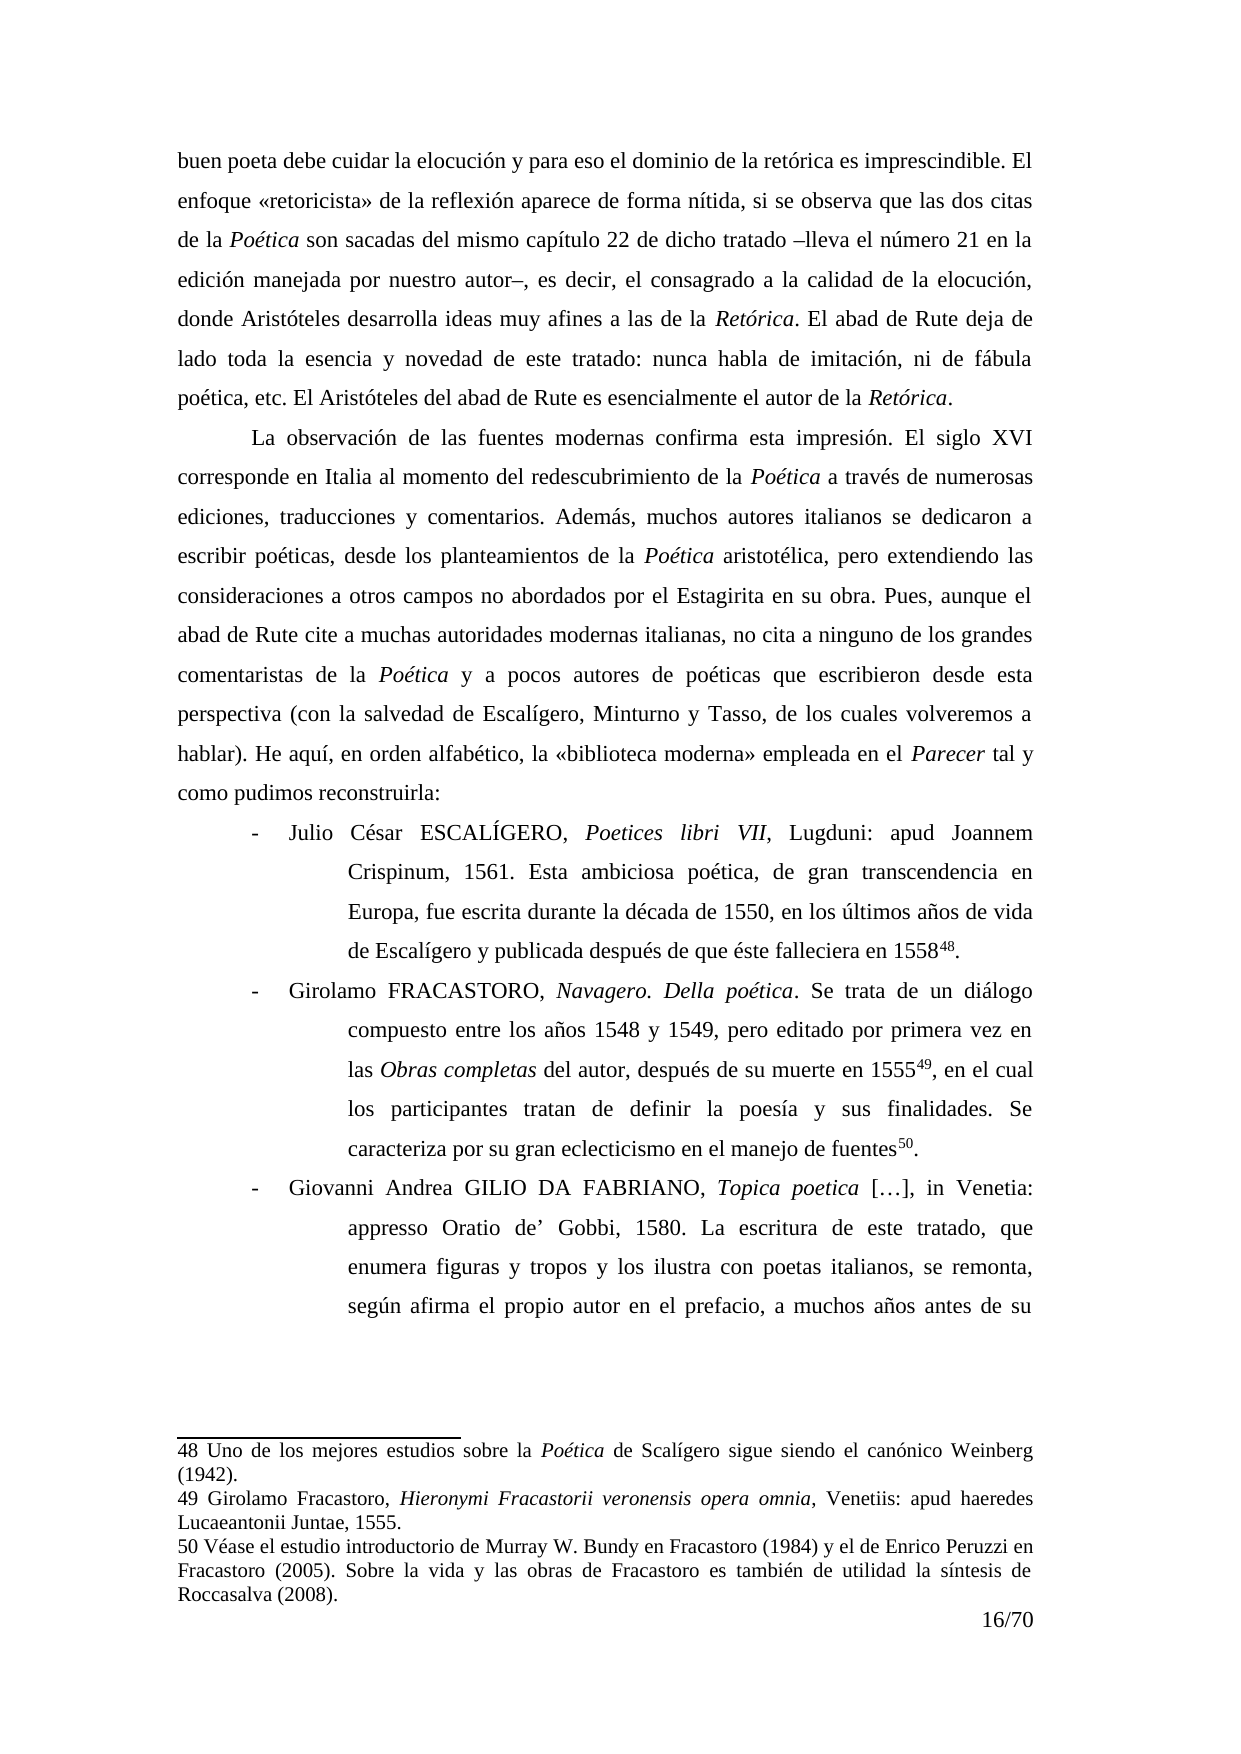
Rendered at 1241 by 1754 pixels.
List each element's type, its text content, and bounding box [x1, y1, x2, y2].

text La observación de las fuentes modernas confirma esta impresión. El siglo XVI corresponde en Italia al momento del redescubrimiento de la Poética a través de numerosas ediciones, traducciones y comentarios. Además, muchos autores italianos se dedicaron a escribir poéticas, desde los planteamientos de la Poética aristotélica, pero extendiendo las consideraciones a otros campos no abordados por el Estagirita en su obra. Pues, aunque el abad de Rute cite a muchas autoridades modernas italianas, no cita a ninguno de los grandes comentaristas de la Poética y a pocos autores de poéticas que escribieron desde esta perspectiva (con la salvedad de Escalígero, Minturno y Tasso, de los cuales volveremos a hablar). He aquí, en orden alfabético, la «biblioteca moderna» empleada en el Parecer tal y como pudimos reconstruirla: [177, 424, 1034, 806]
list Giovanni Andrea Gilio da Fabriano, Topica poetica […], in Venetia: appresso Oratio de’ Gobbi, 1580. La escritura de este tratado, que enumera figuras y tropos y los ilustra con poetas italianos, se remonta, según afirma el propio autor en el prefacio, a muchos años antes de su [251, 1174, 1034, 1319]
list Julio César Escalígero, Poetices libri VII, Lugduni: apud Joannem Crispinum, 1561. Esta ambiciosa poética, de gran transcendencia en Europa, fue escrita durante la década de 1550, en los últimos años de vida de Escalígero y publicada después de que éste falleciera en 1558. [251, 819, 1034, 963]
list Girolamo Fracastoro, Hieronymi Fracastorii veronensis opera omnia, Venetiis: apud haeredes Lucaeantonii Juntae, 1555. [177, 1486, 1034, 1534]
list Girolamo Fracastoro, Navagero. Della poética. Se trata de un diálogo compuesto entre los años 1548 y 1549, pero editado por primera vez en las Obras completas del autor, después de su muerte en 1555, en el cual los participantes tratan de definir la poesía y sus finalidades. Se caracteriza por su gran eclecticismo en el manejo de fuentes. [251, 977, 1034, 1161]
text buen poeta debe cuidar la elocución y para eso el dominio de la retórica es imprescindible. El enfoque «retoricista» de la reflexión aparece de forma nítida, si se observa que las dos citas de la Poética son sacadas del mismo capítulo 22 de dicho tratado –lleva el número 21 en la edición manejada por nuestro autor–, es decir, el consagrado a la calidad de la elocución, donde Aristóteles desarrolla ideas muy afines a las de la Retórica. El abad de Rute deja de lado toda la esencia y novedad de este tratado: nunca habla de imitación, ni de fábula poética, etc. El Aristóteles del abad de Rute es esencialmente el autor de la Retórica. [177, 148, 1034, 411]
list Véase el estudio introductorio de Murray W. Bundy en Fracastoro (1984) y el de Enrico Peruzzi en Fracastoro (2005). Sobre la vida y las obras de Fracastoro es también de utilidad la síntesis de Roccasalva (2008). [177, 1534, 1034, 1606]
list Uno de los mejores estudios sobre la Poética de Scalígero sigue siendo el canónico Weinberg (1942). [177, 1438, 1034, 1486]
